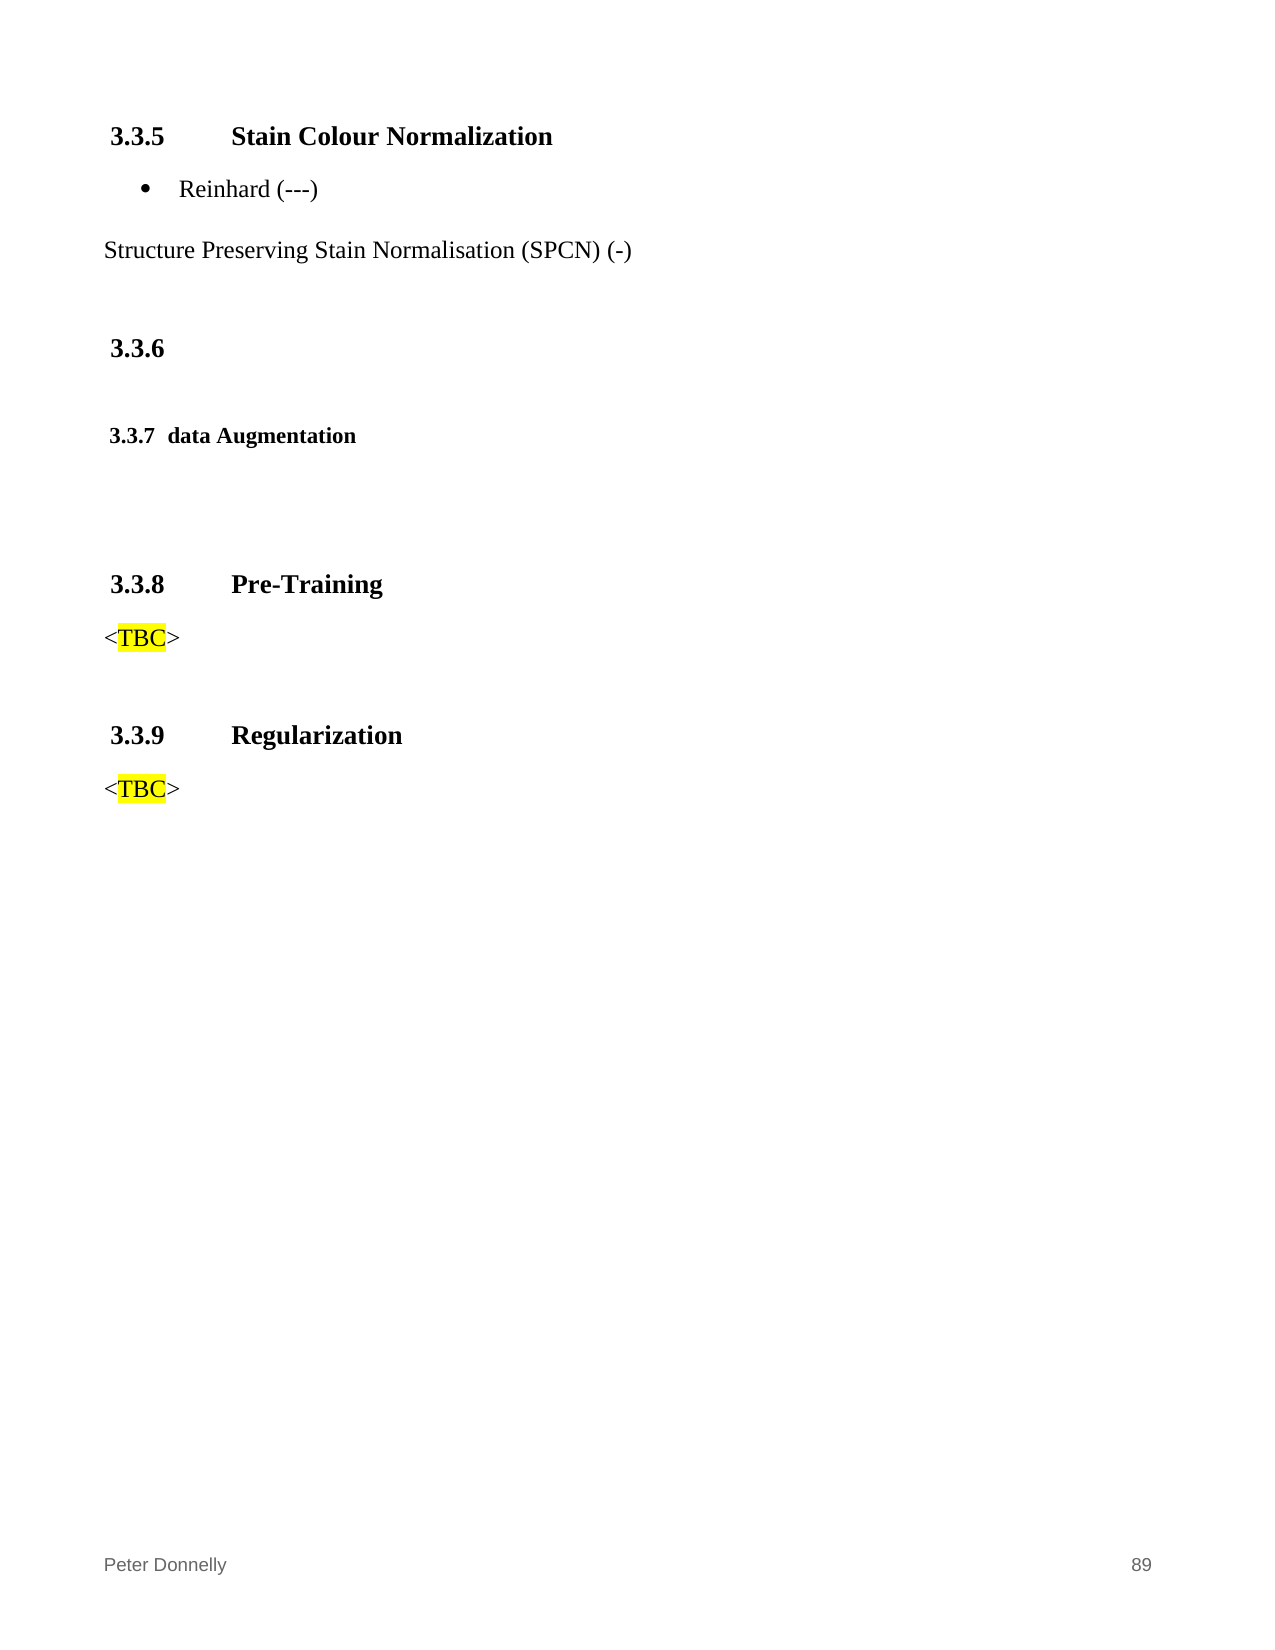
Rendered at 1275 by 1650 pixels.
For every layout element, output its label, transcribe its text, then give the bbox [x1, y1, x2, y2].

subtitle Stain Colour Normalization [103, 120, 1181, 151]
subtitle Pre-Training [103, 568, 1181, 599]
subtitle Regularization [103, 719, 1181, 750]
text <TBC> [103, 623, 1181, 652]
list Reinhard (---) [141, 174, 1181, 203]
text <TBC> [103, 774, 1181, 803]
text Structure Preserving Stain Normalisation (SPCN) (-) [103, 235, 1181, 264]
subtitle data Augmentation [103, 422, 1181, 448]
